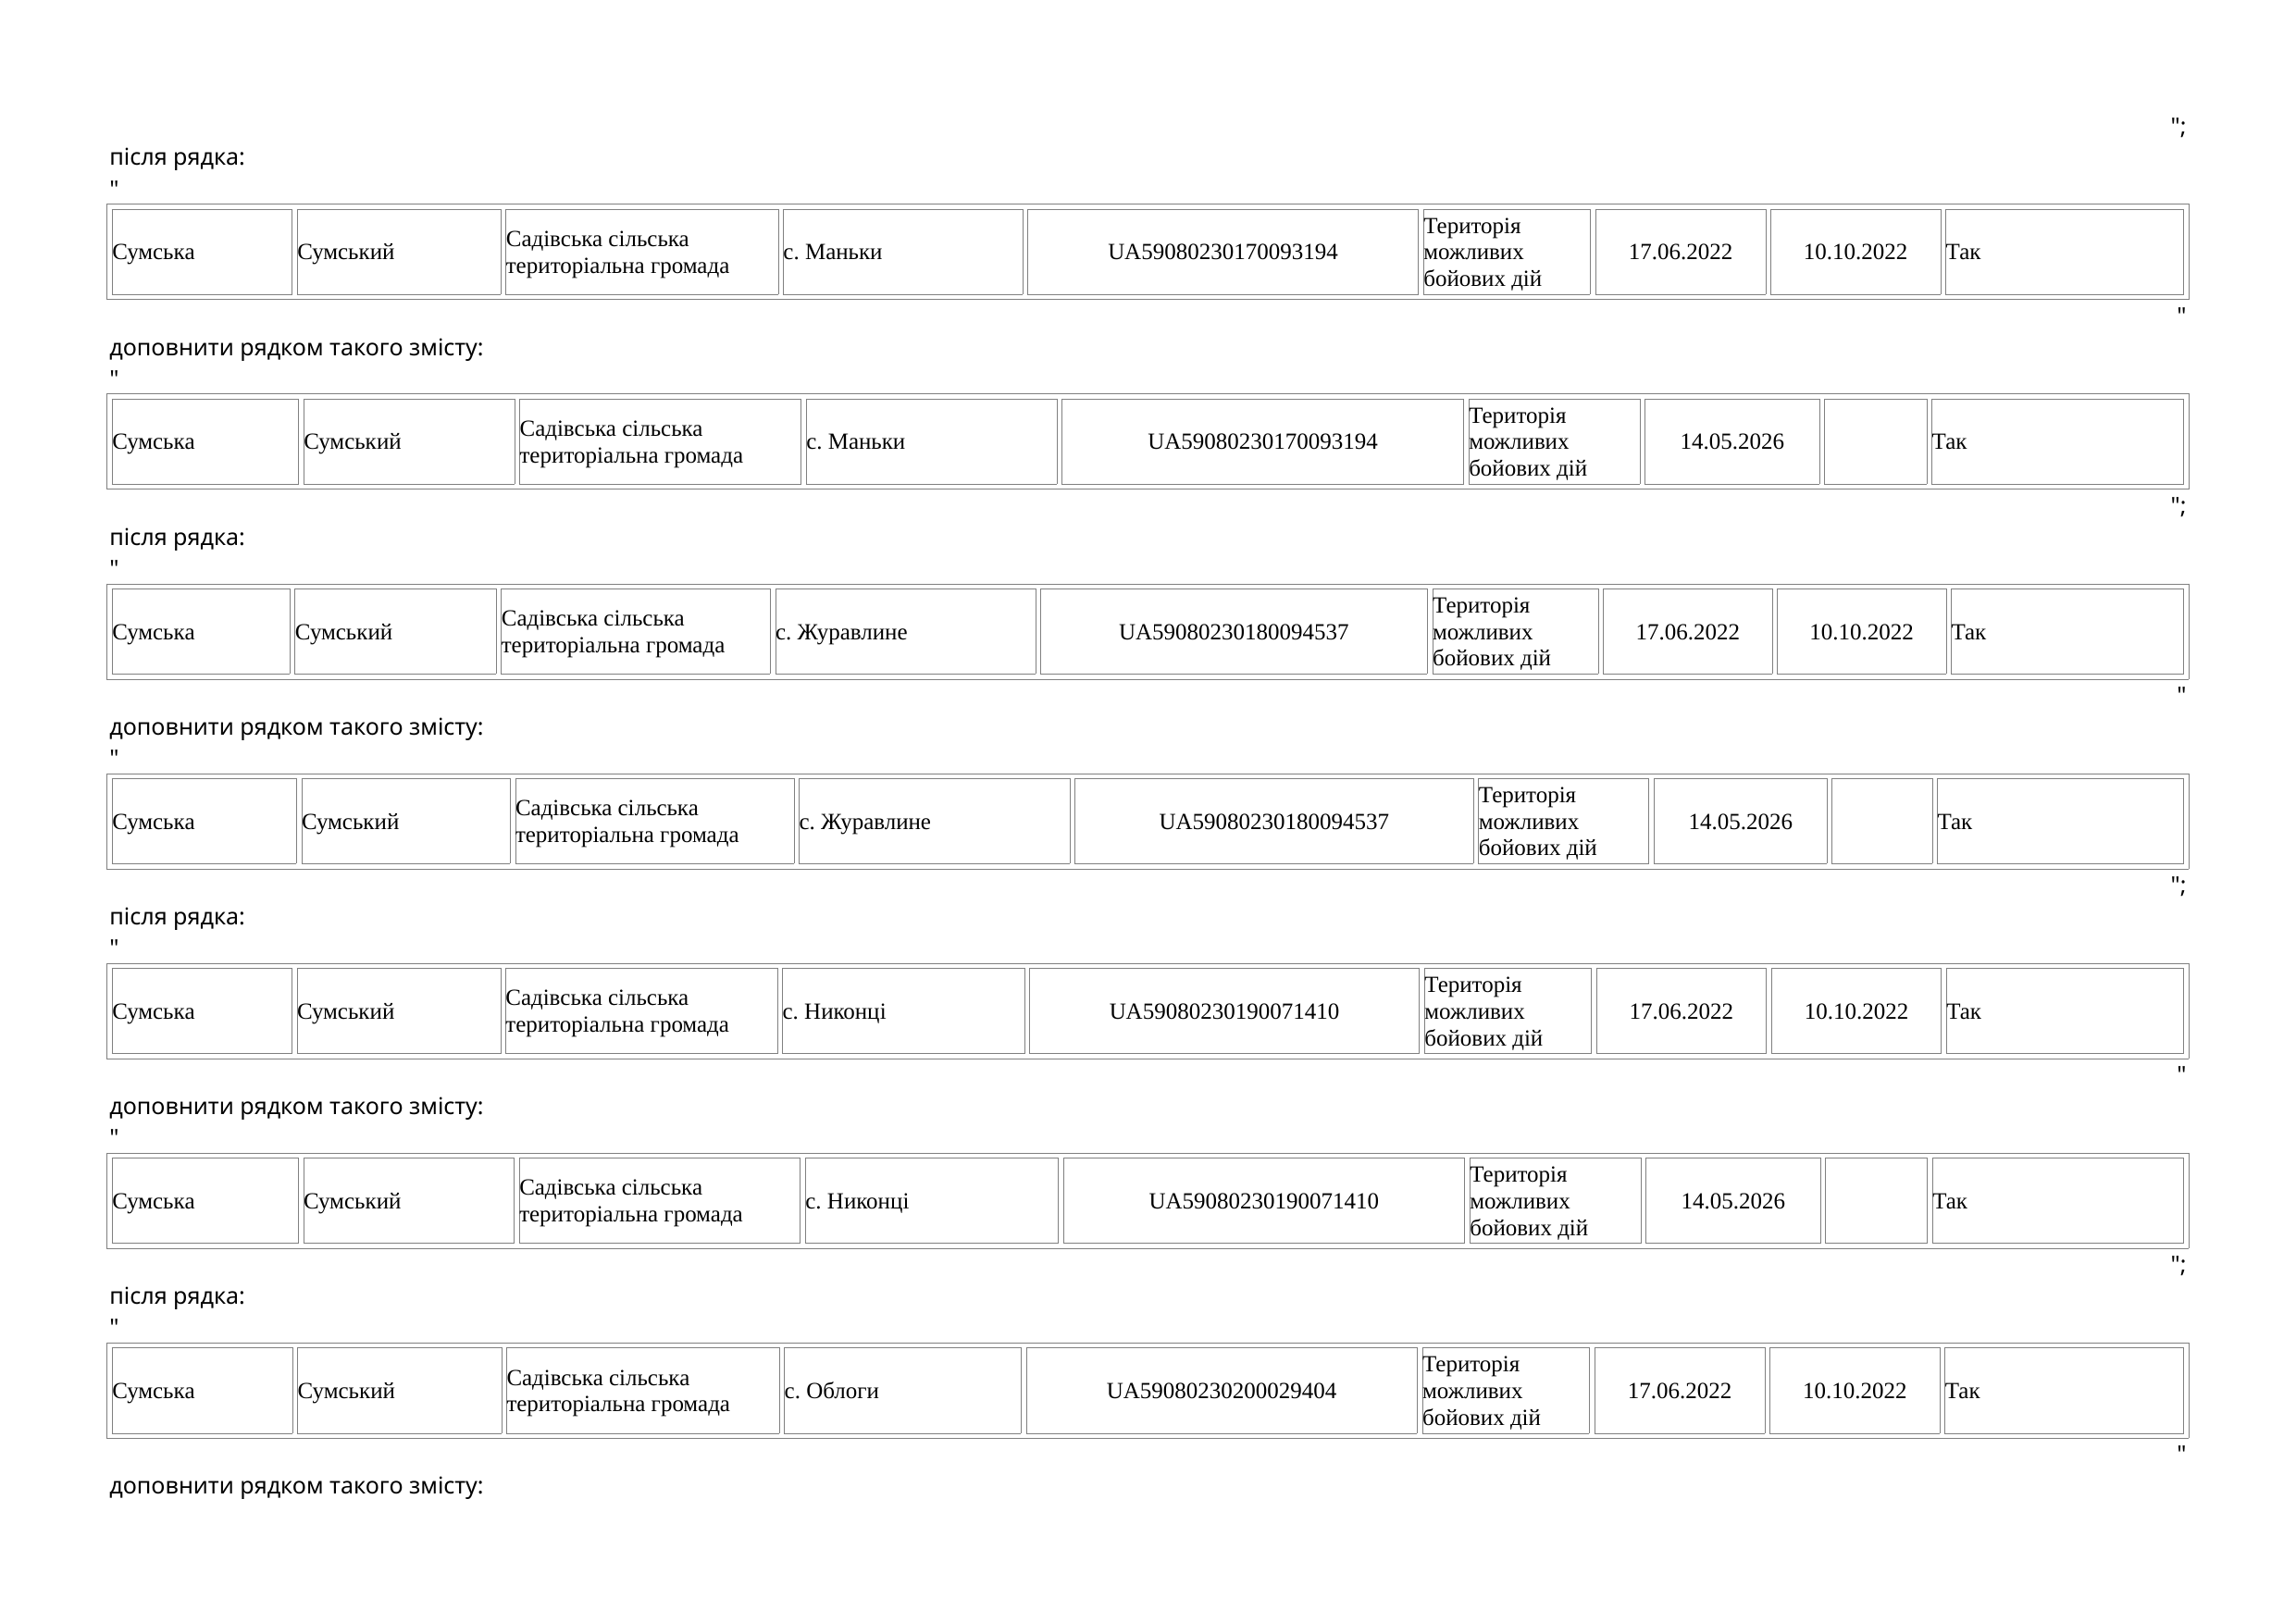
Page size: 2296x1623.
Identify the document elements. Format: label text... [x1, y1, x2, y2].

text " [109, 742, 2186, 774]
table_header 10.10.2022 [1769, 964, 1943, 1053]
table_header Садівська сільська територіальна громада [499, 585, 773, 674]
text доповнити рядком такого змісту: [109, 1469, 2186, 1501]
text " [109, 300, 2186, 330]
table_header Територія можливих бойових дій [1421, 204, 1593, 294]
table_header Садівська сільська територіальна громада [503, 1344, 781, 1432]
text " [109, 1439, 2186, 1469]
table_header Територія можливих бойових дій [1476, 774, 1651, 863]
table_header с. Никонці [780, 964, 1026, 1053]
table_header 10.10.2022 [1775, 585, 1948, 674]
table_header Сумська [109, 774, 299, 863]
table_header Садівська сільська територіальна громада [516, 1154, 802, 1243]
text " [109, 680, 2186, 710]
table_header 14.05.2026 [1643, 394, 1821, 484]
text доповнити рядком такого змісту: [109, 710, 2186, 742]
text "; [109, 489, 2186, 520]
text " [109, 1311, 2186, 1343]
text "; [109, 109, 2186, 141]
table_header Сумська [109, 964, 294, 1053]
table_header Сумська [109, 1344, 294, 1432]
table_header 10.10.2022 [1767, 1344, 1942, 1432]
table_header с. Журавлине [773, 585, 1037, 674]
table_header Сумський [301, 394, 516, 484]
table_header [1822, 394, 1929, 484]
table_header с. Маньки [780, 204, 1025, 294]
table_header Сумський [301, 1154, 516, 1243]
text після рядка: [109, 900, 2186, 932]
table_header Так [1948, 585, 2186, 674]
text після рядка: [109, 141, 2186, 172]
table_header с. Никонці [802, 1154, 1061, 1243]
table_header 14.05.2026 [1644, 1154, 1822, 1243]
table_header 17.06.2022 [1592, 1344, 1767, 1432]
table_header Так [1930, 394, 2186, 484]
table_header Територія можливих бойових дій [1467, 1154, 1644, 1243]
table_header Так [1934, 774, 2186, 863]
table_header с. Облоги [782, 1344, 1024, 1432]
table_header [1825, 400, 1927, 484]
text " [109, 932, 2186, 963]
text " [109, 362, 2186, 393]
table_header UA59080230190071410 [1061, 1154, 1467, 1243]
text "; [109, 870, 2186, 900]
text " [109, 1059, 2186, 1090]
table_header [1830, 774, 1934, 863]
table_header с. Маньки [803, 394, 1060, 484]
table_header Сумський [294, 204, 503, 294]
table_header Територія можливих бойових дій [1466, 394, 1643, 484]
table_header 14.05.2026 [1651, 774, 1830, 863]
table_header 10.10.2022 [1768, 204, 1942, 294]
text після рядка: [109, 1280, 2186, 1311]
table_header [1826, 1158, 1927, 1243]
text доповнити рядком такого змісту: [109, 330, 2186, 362]
text доповнити рядком такого змісту: [109, 1090, 2186, 1121]
table_header Територія можливих бойових дій [1421, 964, 1594, 1053]
table_header Сумський [294, 964, 503, 1053]
table_header UA59080230170093194 [1025, 204, 1421, 294]
text " [109, 1121, 2186, 1153]
table_header Сумська [109, 1154, 301, 1243]
table_header [1823, 1154, 1930, 1243]
text "; [109, 1249, 2186, 1280]
table_header 17.06.2022 [1593, 204, 1768, 294]
table_header Сумський [292, 585, 499, 674]
table_header Територія можливих бойових дій [1420, 1344, 1592, 1432]
table_header Садівська сільська територіальна громада [513, 774, 796, 863]
table_header Садівська сільська територіальна громада [503, 964, 779, 1053]
table_header UA59080230180094537 [1073, 774, 1476, 863]
table_header UA59080230200029404 [1024, 1344, 1420, 1432]
table_header Територія можливих бойових дій [1430, 585, 1600, 674]
table_header Садівська сільська територіальна громада [503, 204, 780, 294]
table_header Садівська сільська територіальна громада [517, 394, 803, 484]
table_header Сумська [109, 394, 301, 484]
text " [109, 172, 2186, 204]
table_header UA59080230170093194 [1060, 394, 1466, 484]
table_header Так [1943, 204, 2186, 294]
table_header Сумський [299, 774, 513, 863]
table_header с. Журавлине [796, 774, 1073, 863]
table_header UA59080230190071410 [1026, 964, 1421, 1053]
table_header Сумський [295, 1344, 503, 1432]
table_header [1832, 779, 1932, 863]
table_header Так [1942, 1344, 2186, 1432]
table_header 17.06.2022 [1594, 964, 1769, 1053]
text " [109, 551, 2186, 584]
table_header UA59080230180094537 [1037, 585, 1430, 674]
text після рядка: [109, 520, 2186, 551]
table_header Так [1930, 1154, 2186, 1243]
table_header Так [1943, 964, 2186, 1053]
table_header Сумська [109, 585, 292, 674]
table_header Сумська [109, 204, 294, 294]
table_header 17.06.2022 [1601, 585, 1774, 674]
